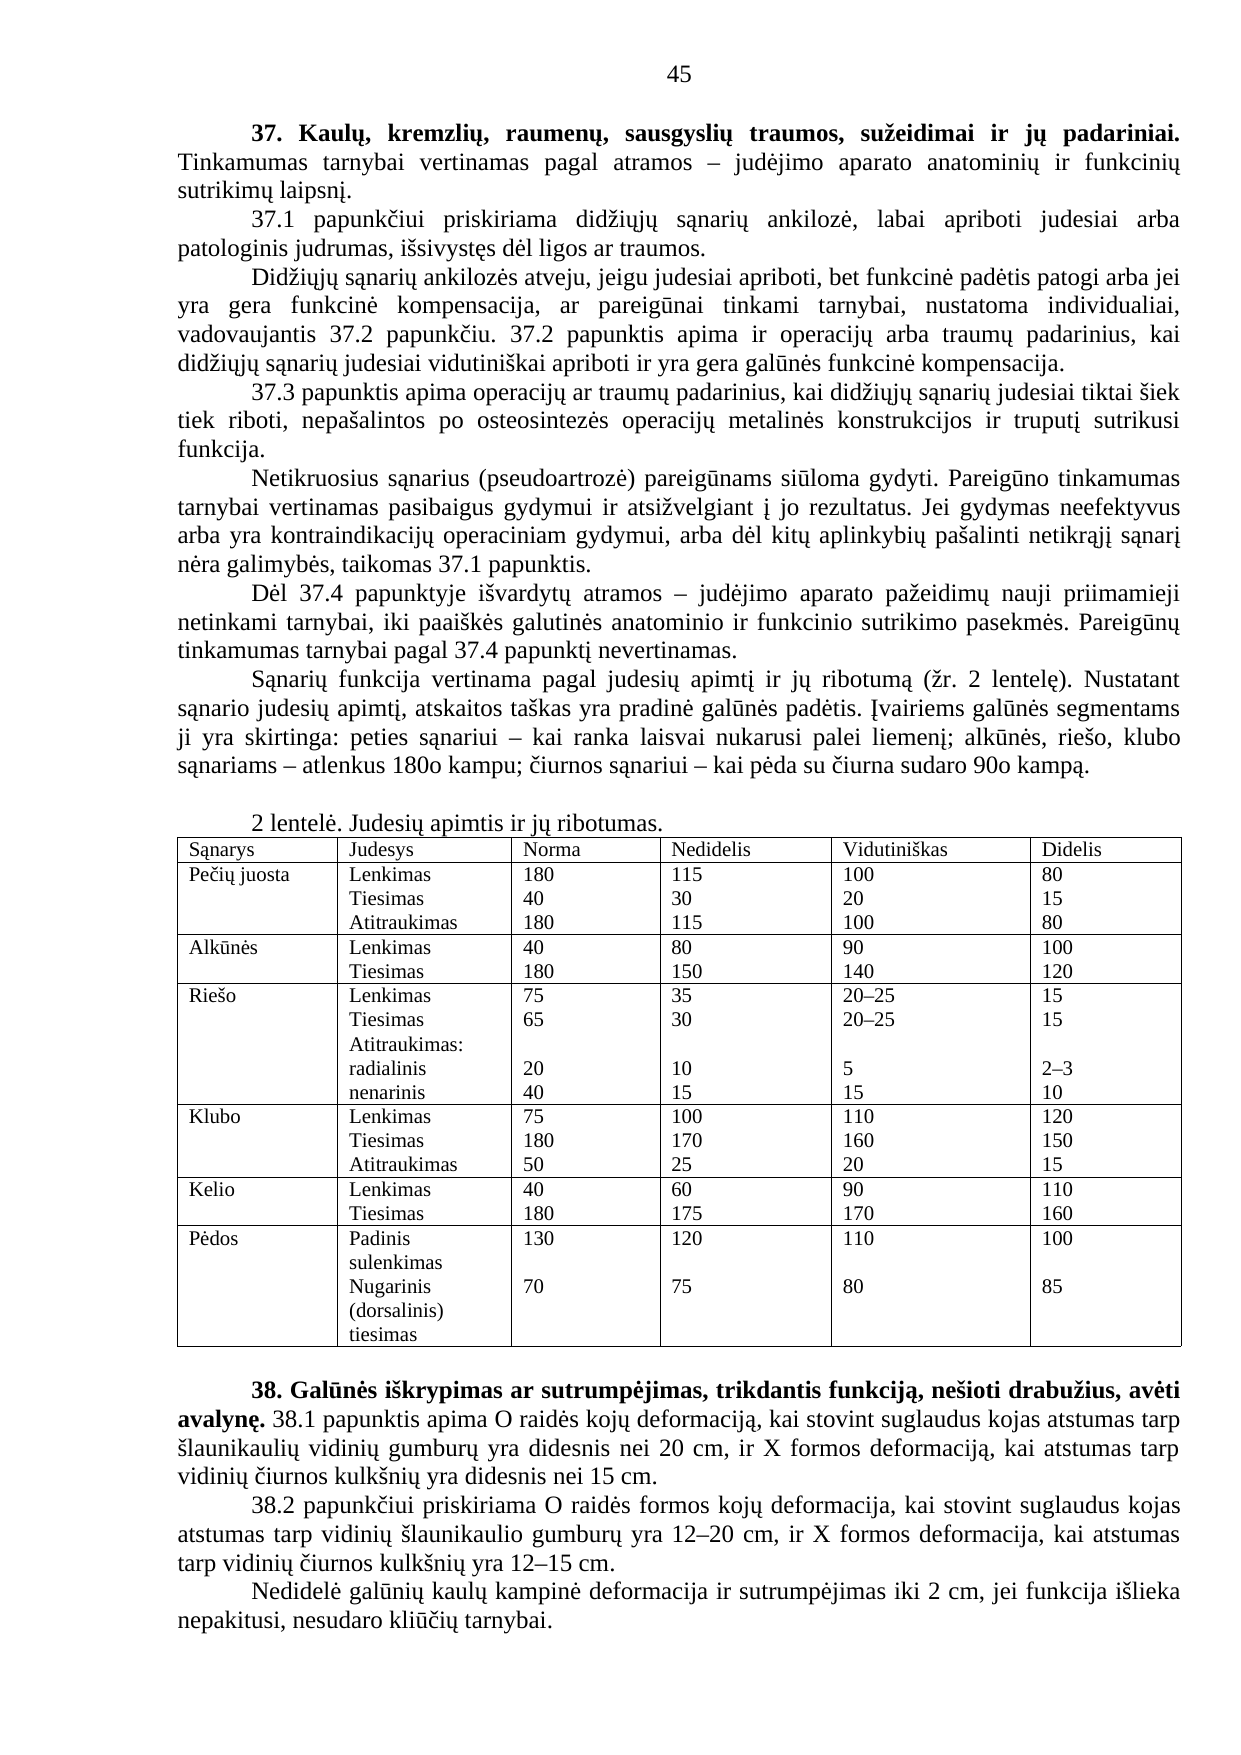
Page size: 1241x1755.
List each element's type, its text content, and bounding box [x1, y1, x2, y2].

table_cell Riešo [178, 984, 337, 1104]
text Netikruosius sąnarius (pseudoartrozė) pareigūnams siūloma gydyti. Pareigūno tinkamumas tarnybai vertinamas pasibaigus gydymui ir atsižvelgiant į jo rezultatus. Jei gydymas neefektyvus arba yra kontraindikacijų operaciniam gydymui, arba dėl kitų aplinkybių pašalinti netikrąjį sąnarį nėra galimybės, taikomas 37.1 papunktis. [177, 463, 1181, 578]
text 38.2 papunkčiui priskiriama O raidės formos kojų deformacija, kai stovint suglaudus kojas atstumas tarp vidinių šlaunikaulio gumburų yra 12–20 cm, ir X formos deformacija, kai atstumas tarp vidinių čiurnos kulkšnių yra 12–15 cm. [177, 1490, 1181, 1576]
table_cell 90 140 [832, 935, 1030, 983]
table_header Nedidelis [661, 838, 831, 861]
table_cell Lenkimas Tiesimas Atitraukimas: radialinis nenarinis [338, 984, 511, 1104]
table_cell 120 75 [661, 1226, 831, 1346]
table_cell Pečių juosta [178, 863, 337, 934]
table_cell Padinis sulenkimas Nugarinis (dorsalinis) tiesimas [338, 1226, 511, 1346]
table_cell 100 85 [1031, 1226, 1181, 1346]
table_cell Alkūnės [178, 935, 337, 983]
table_cell 80 15 80 [1031, 863, 1181, 934]
table_cell Kelio [178, 1178, 337, 1225]
table_cell Lenkimas Tiesimas [338, 935, 511, 983]
table_cell 15 15 2–3 10 [1031, 984, 1181, 1104]
table_header Didelis [1031, 838, 1181, 861]
table_cell 100 20 100 [832, 863, 1030, 934]
table_cell 40 180 [512, 1178, 660, 1225]
text Didžiųjų sąnarių ankilozės atveju, jeigu judesiai apriboti, bet funkcinė padėtis patogi arba jei yra gera funkcinė kompensacija, ar pareigūnai tinkami tarnybai, nustatoma individualiai, vadovaujantis 37.2 papunkčiu. 37.2 papunktis apima ir operacijų arba traumų padarinius, kai didžiųjų sąnarių judesiai vidutiniškai apriboti ir yra gera galūnės funkcinė kompensacija. [177, 262, 1181, 377]
text 2 lentelė. Judesių apimtis ir jų ribotumas. [177, 808, 1181, 837]
table_cell 20–25 20–25 5 15 [832, 984, 1030, 1104]
table_cell Klubo [178, 1105, 337, 1176]
text 37.3 papunktis apima operacijų ar traumų padarinius, kai didžiųjų sąnarių judesiai tiktai šiek tiek riboti, nepašalintos po osteosintezės operacijų metalinės konstrukcijos ir truputį sutrikusi funkcija. [177, 377, 1181, 463]
table_cell 35 30 10 15 [661, 984, 831, 1104]
table_cell 75 180 50 [512, 1105, 660, 1176]
text Dėl 37.4 papunktyje išvardytų atramos – judėjimo aparato pažeidimų nauji priimamieji netinkami tarnybai, iki paaiškės galutinės anatominio ir funkcinio sutrikimo pasekmės. Pareigūnų tinkamumas tarnybai pagal 37.4 papunktį nevertinamas. [177, 578, 1181, 664]
text 37.1 papunkčiui priskiriama didžiųjų sąnarių ankilozė, labai apriboti judesiai arba patologinis judrumas, išsivystęs dėl ligos ar traumos. [177, 204, 1181, 262]
table_cell 60 175 [661, 1178, 831, 1225]
text 37. Kaulų, kremzlių, raumenų, sausgyslių traumos, sužeidimai ir jų padariniai. Tinkamumas tarnybai vertinamas pagal atramos – judėjimo aparato anatominių ir funkcinių sutrikimų laipsnį. [177, 118, 1181, 204]
table_cell 100 170 25 [661, 1105, 831, 1176]
table_cell 40 180 [512, 935, 660, 983]
text 38. Galūnės iškrypimas ar sutrumpėjimas, trikdantis funkciją, nešioti drabužius, avėti avalynę. 38.1 papunktis apima O raidės kojų deformaciją, kai stovint suglaudus kojas atstumas tarp šlaunikaulių vidinių gumburų yra didesnis nei 20 cm, ir X formos deformaciją, kai atstumas tarp vidinių čiurnos kulkšnių yra didesnis nei 15 cm. [177, 1375, 1181, 1490]
table_header Judesys [338, 838, 511, 861]
table_cell 120 150 15 [1031, 1105, 1181, 1176]
text Nedidelė galūnių kaulų kampinė deformacija ir sutrumpėjimas iki 2 cm, jei funkcija išlieka nepakitusi, nesudaro kliūčių tarnybai. [177, 1576, 1181, 1634]
table_cell 115 30 115 [661, 863, 831, 934]
table_cell 75 65 20 40 [512, 984, 660, 1104]
table_cell Lenkimas Tiesimas [338, 1178, 511, 1225]
table_cell 130 70 [512, 1226, 660, 1346]
table_cell Lenkimas Tiesimas Atitraukimas [338, 863, 511, 934]
table_header Norma [512, 838, 660, 861]
table_cell 80 150 [661, 935, 831, 983]
table_cell 110 160 [1031, 1178, 1181, 1225]
table_cell Pėdos [178, 1226, 337, 1346]
table_cell 110 80 [832, 1226, 1030, 1346]
table_cell 100 120 [1031, 935, 1181, 983]
table_cell Lenkimas Tiesimas Atitraukimas [338, 1105, 511, 1176]
table_cell 180 40 180 [512, 863, 660, 934]
table_cell 110 160 20 [832, 1105, 1030, 1176]
table_cell 90 170 [832, 1178, 1030, 1225]
table_header Vidutiniškas [832, 838, 1030, 861]
text Sąnarių funkcija vertinama pagal judesių apimtį ir jų ribotumą (žr. 2 lentelę). Nustatant sąnario judesių apimtį, atskaitos taškas yra pradinė galūnės padėtis. Įvairiems galūnės segmentams ji yra skirtinga: peties sąnariui – kai ranka laisvai nukarusi palei liemenį; alkūnės, riešo, klubo sąnariams – atlenkus 180o kampu; čiurnos sąnariui – kai pėda su čiurna sudaro 90o kampą. [177, 664, 1181, 779]
table_header Sąnarys [178, 838, 337, 861]
